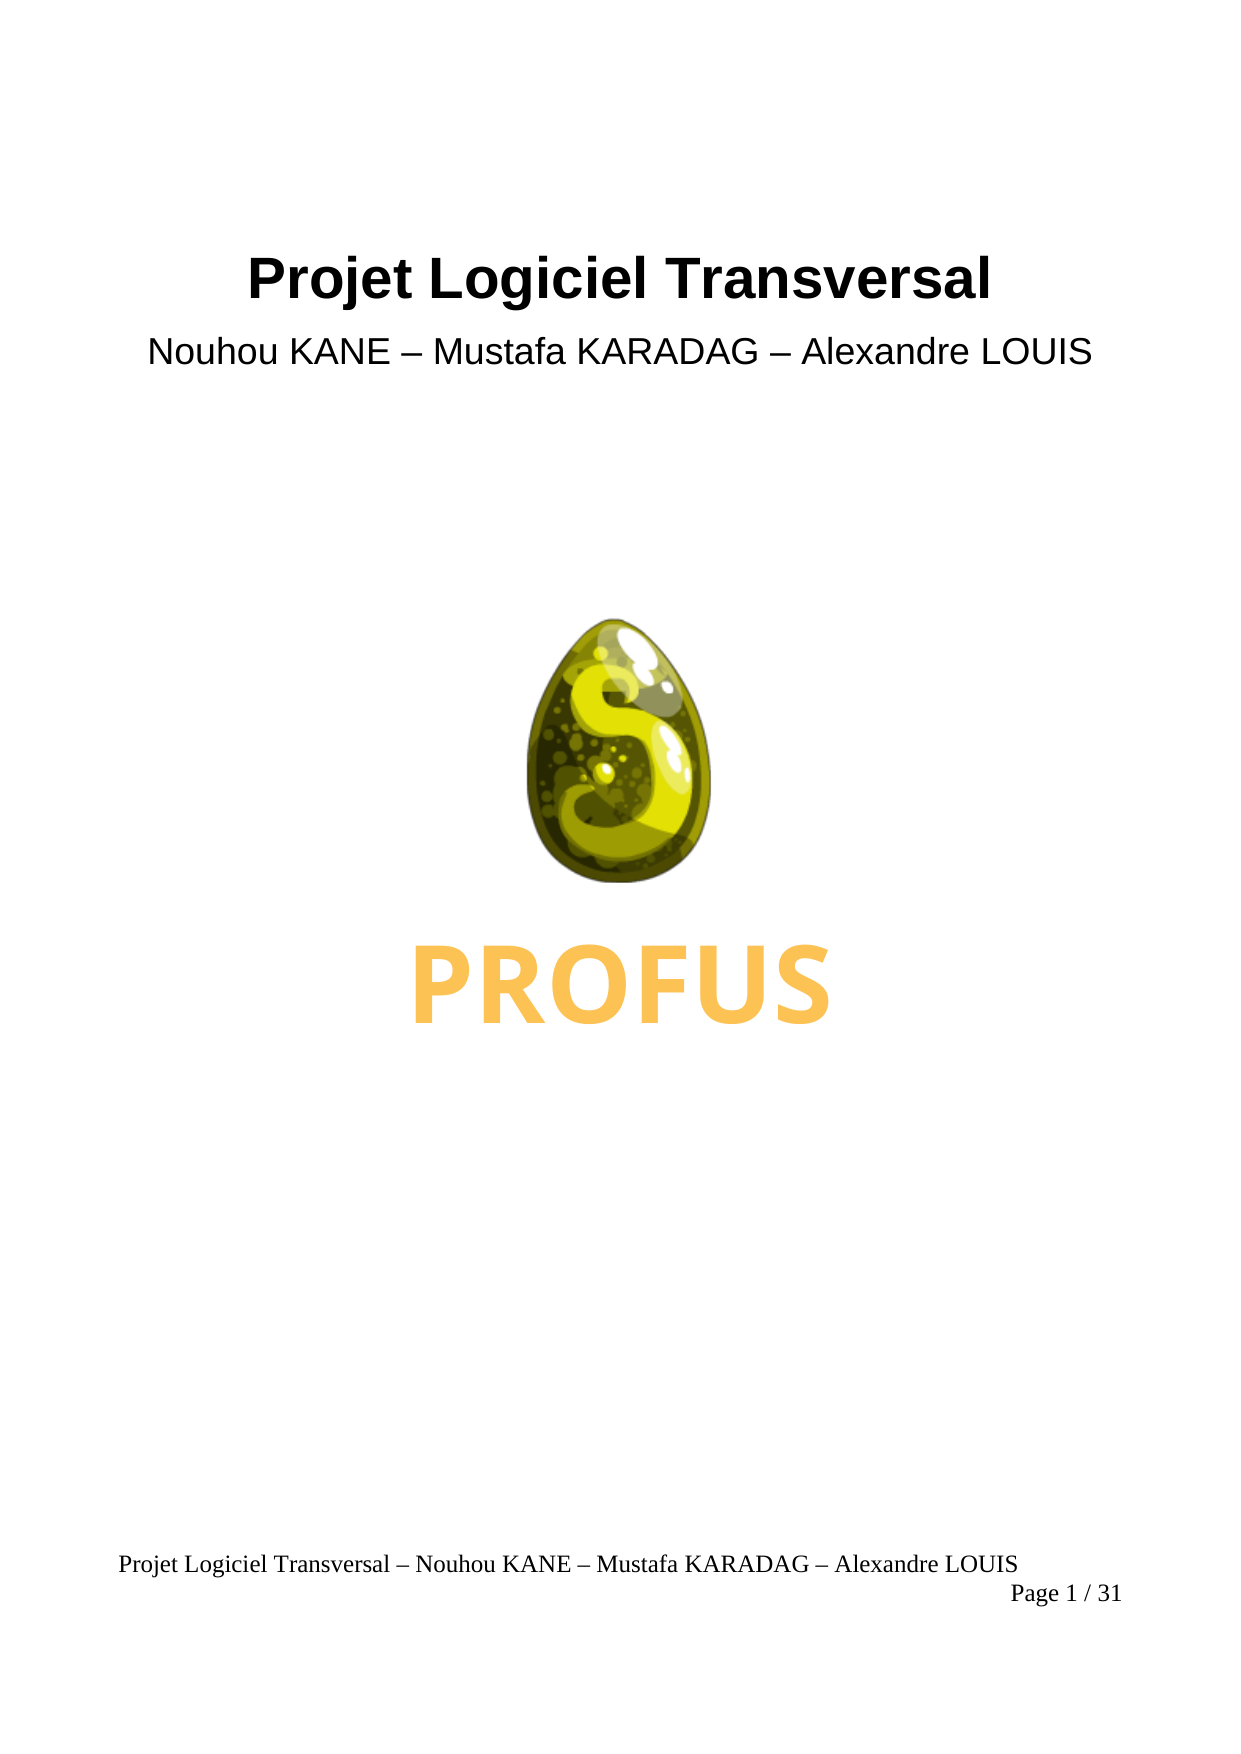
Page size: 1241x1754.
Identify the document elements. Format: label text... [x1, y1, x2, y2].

text Nouhou KANE – Mustafa KARADAG – Alexandre LOUIS [118, 329, 1122, 373]
text PROFUS [118, 908, 1122, 1056]
text Projet Logiciel Transversal [118, 244, 1122, 311]
